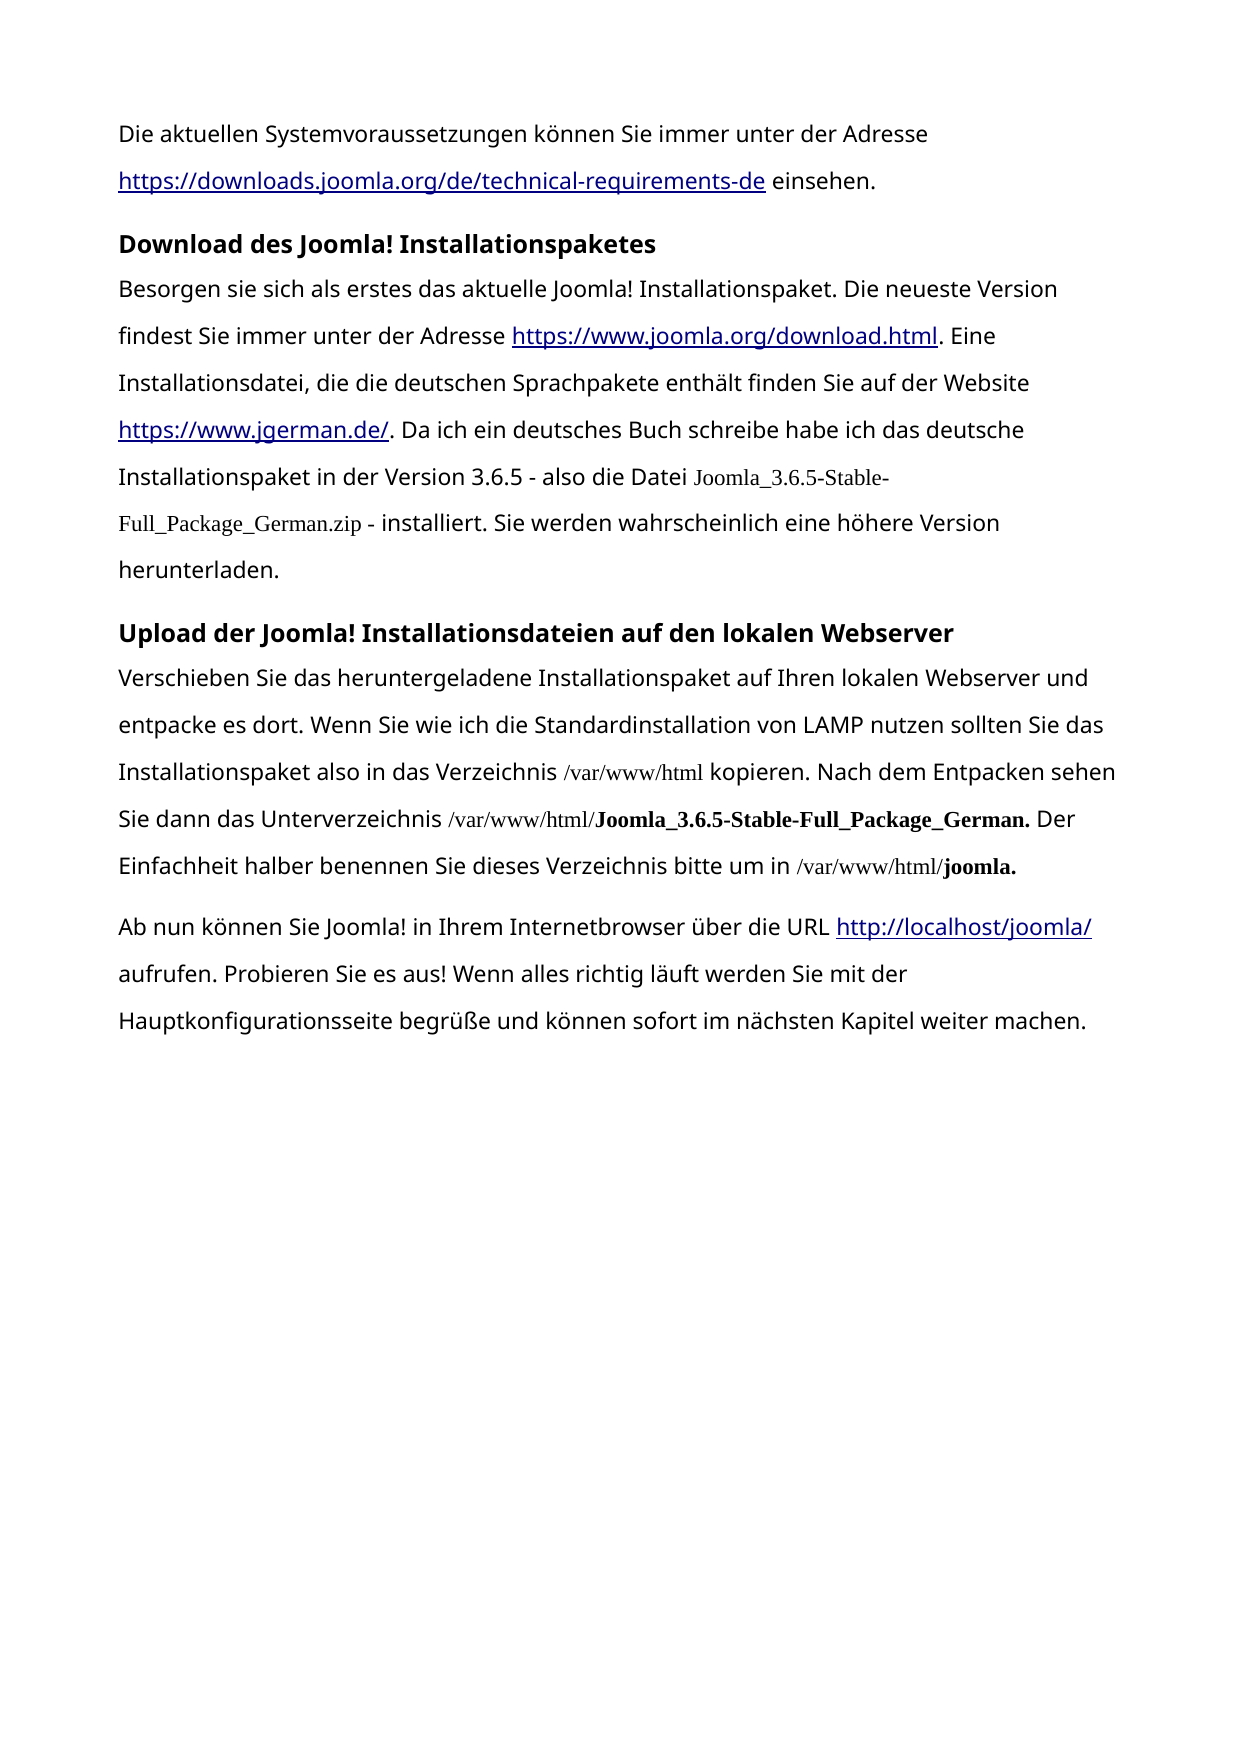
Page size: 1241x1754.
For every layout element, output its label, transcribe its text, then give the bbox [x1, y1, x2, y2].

subtitle Download des Joomla! Installationspaketes [118, 226, 1122, 261]
subtitle Upload der Joomla! Installationsdateien auf den lokalen Webserver [118, 616, 1122, 650]
text Die aktuellen Systemvoraussetzungen können Sie immer unter der Adresse https://downloads.joomla.org/de/technical-requirements-de einsehen. [118, 118, 1122, 196]
text Ab nun können Sie Joomla! in Ihrem Internetbrowser über die URL http://localhost/joomla/ aufrufen. Probieren Sie es aus! Wenn alles richtig läuft werden Sie mit der Hauptkonfigurationsseite begrüße und können sofort im nächsten Kapitel weiter machen. [118, 911, 1122, 1036]
text Verschieben Sie das heruntergeladene Installationspaket auf Ihren lokalen Webserver und entpacke es dort. Wenn Sie wie ich die Standardinstallation von LAMP nutzen sollten Sie das Installationspaket also in das Verzeichnis /var/www/html kopieren. Nach dem Entpacken sehen Sie dann das Unterverzeichnis /var/www/html/Joomla_3.6.5-Stable-Full_Package_German. Der Einfachheit halber benennen Sie dieses Verzeichnis bitte um in /var/www/html/joomla. [118, 662, 1122, 881]
text Besorgen sie sich als erstes das aktuelle Joomla! Installationspaket. Die neueste Version findest Sie immer unter der Adresse https://www.joomla.org/download.html. Eine Installationsdatei, die die deutschen Sprachpakete enthält finden Sie auf der Website https://www.jgerman.de/. Da ich ein deutsches Buch schreibe habe ich das deutsche Installationspaket in der Version 3.6.5 - also die Datei Joomla_3.6.5-Stable-Full_Package_German.zip - installiert. Sie werden wahrscheinlich eine höhere Version herunterladen. [118, 273, 1122, 586]
